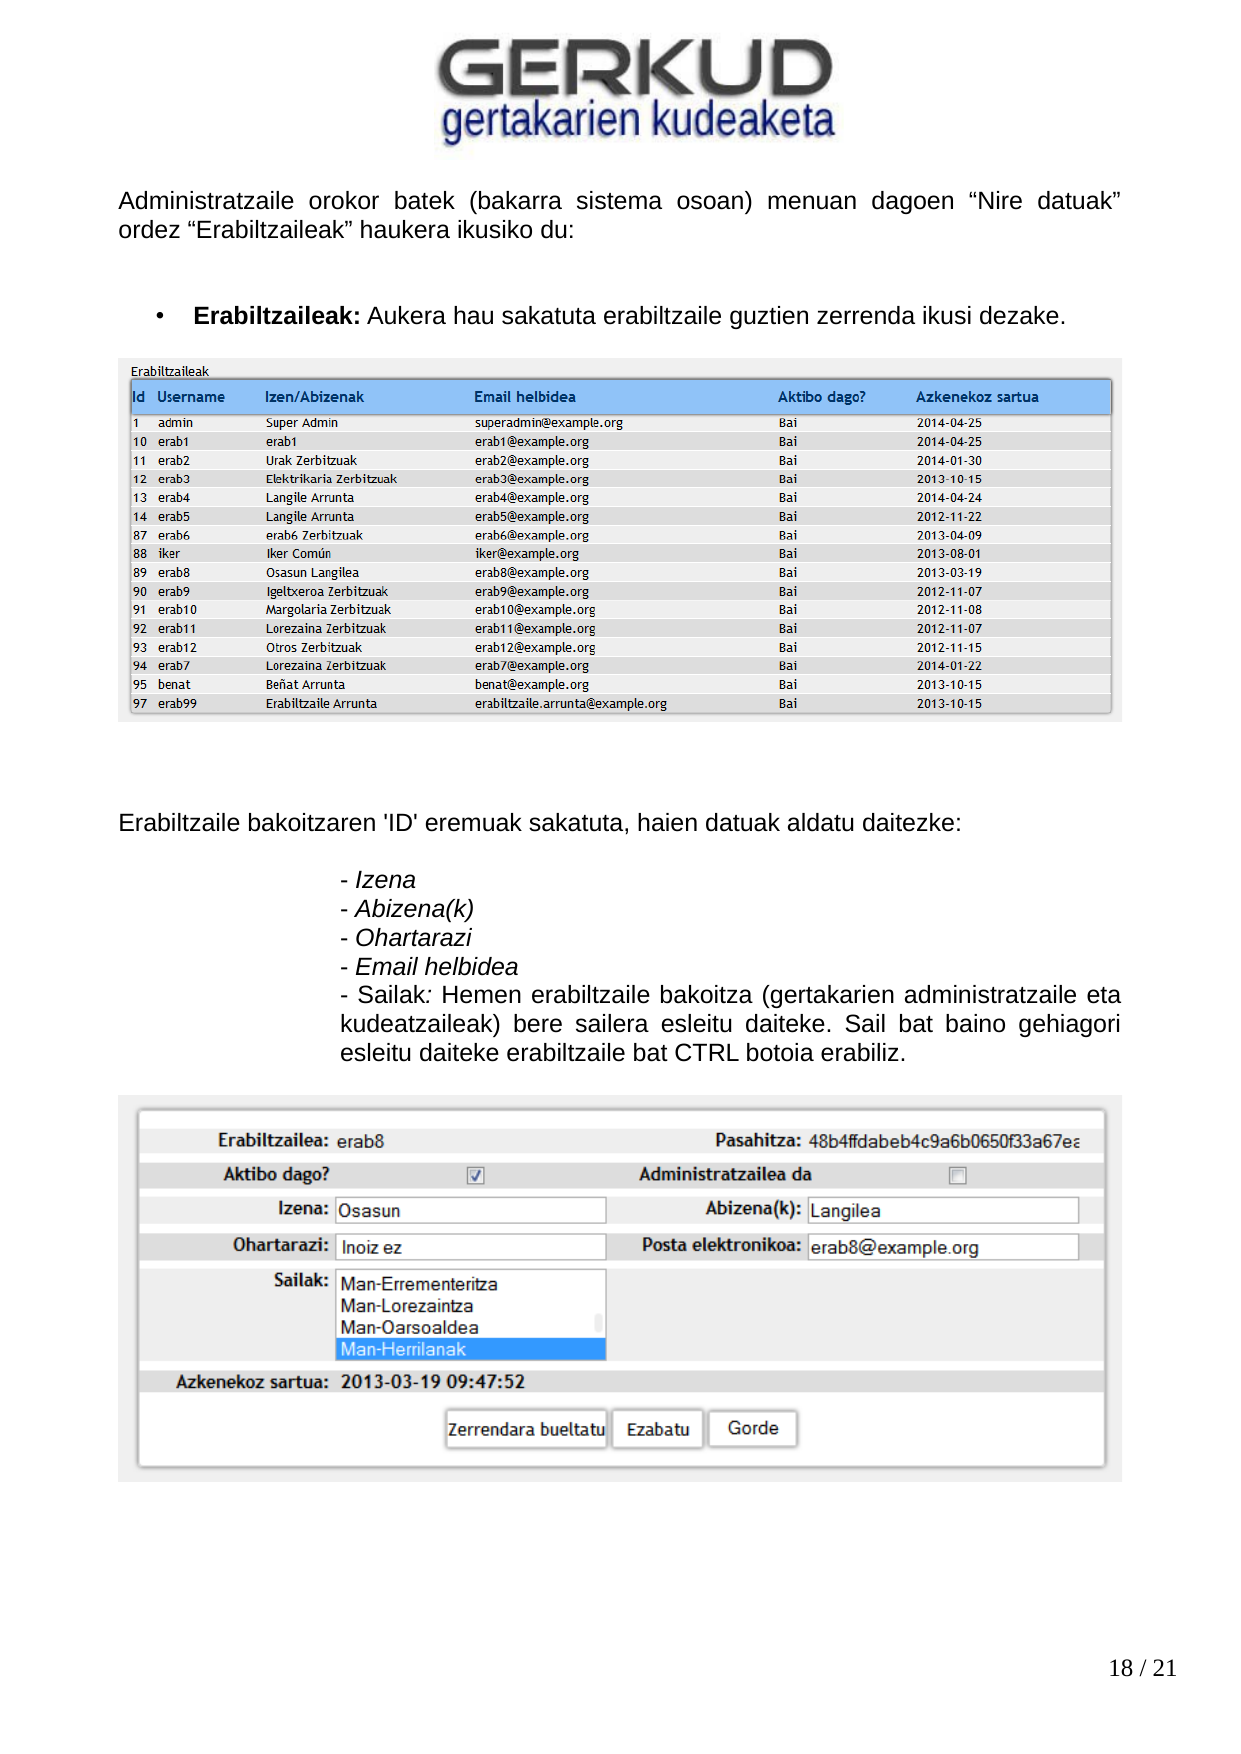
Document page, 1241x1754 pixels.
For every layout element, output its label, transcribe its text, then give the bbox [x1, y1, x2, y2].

picture [434, 23, 844, 160]
list Erabiltzaileak: Aukera hau sakatuta erabiltzaile guztien zerrenda ikusi dezake. [156, 301, 1122, 330]
text Administratzaile orokor batek (bakarra sistema osoan) menuan dagoen “Nire datuak” ordez “Erabiltzaileak” haukera ikusiko du: [118, 186, 1122, 244]
list - Email helbidea [302, 952, 1122, 980]
picture [118, 358, 1123, 722]
list - Sailak: Hemen erabiltzaile bakoitza (gertakarien administratzaile eta kudeatzaileak) bere sailera esleitu daiteke. Sail bat baino gehiagori esleitu daiteke erabiltzaile bat CTRL botoia erabiliz. [302, 980, 1122, 1067]
picture [118, 1095, 1123, 1482]
list - Izena [302, 865, 1122, 894]
list - Ohartarazi [302, 923, 1122, 952]
list - Abizena(k) [302, 894, 1122, 923]
text Erabiltzaile bakoitzaren 'ID' eremuak sakatuta, haien datuak aldatu daitezke: [118, 808, 1122, 837]
